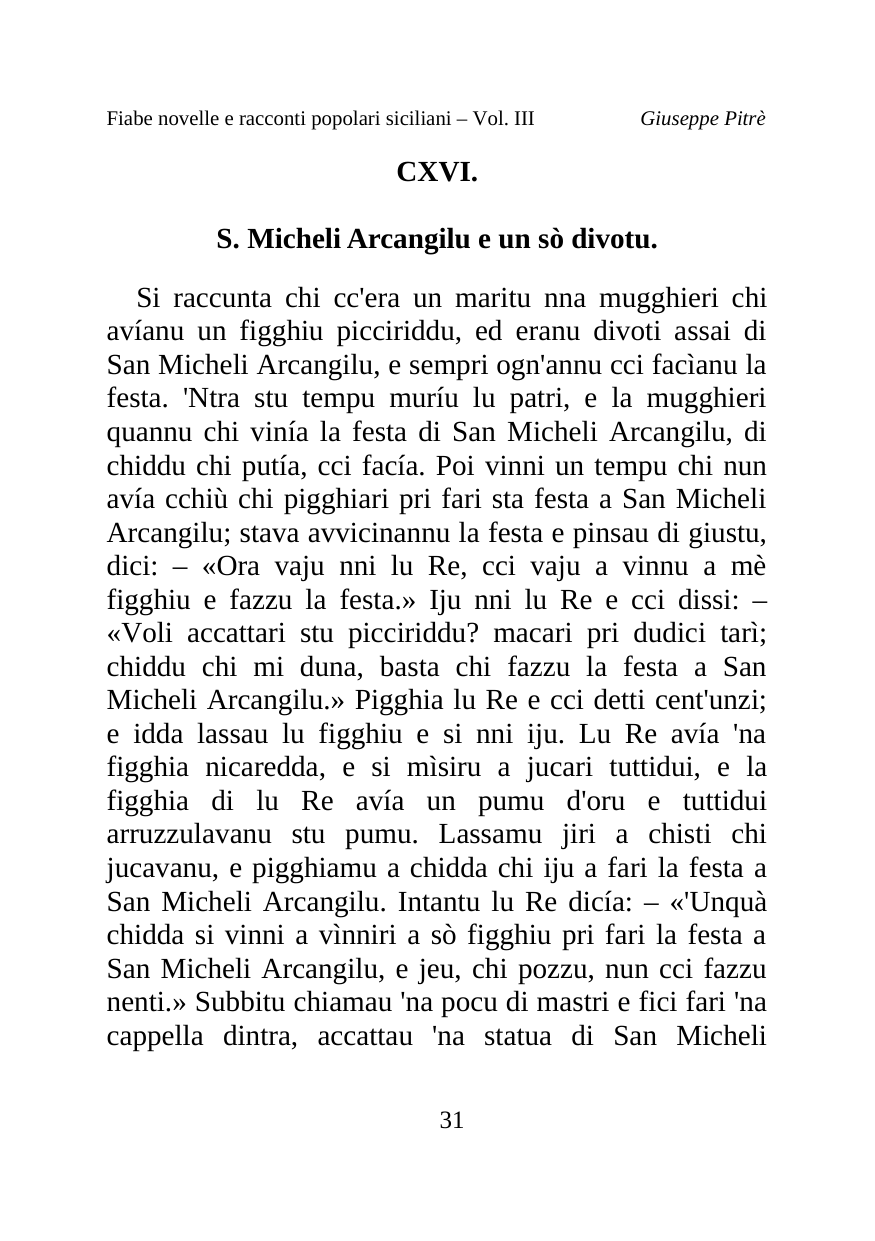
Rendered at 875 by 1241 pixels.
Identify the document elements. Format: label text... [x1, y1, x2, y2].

text Si raccunta chi cc'era un maritu nna mugghieri chi avíanu un figghiu picciriddu, ed eranu divoti assai di San Micheli Arcangilu, e sempri ogn'annu cci facìanu la festa. 'Ntra stu tempu muríu lu patri, e la mugghieri quannu chi vinía la festa di San Micheli Arcangilu, di chiddu chi putía, cci facía. Poi vinni un tempu chi nun avía cchiù chi pigghiari pri fari sta festa a San Micheli Arcangilu; stava avvicinannu la festa e pinsau di giustu, dici: – «Ora vaju nni lu Re, cci vaju a vinnu a mè figghiu e fazzu la festa.» Iju nni lu Re e cci dissi: – «Voli accattari stu picciriddu? macari pri dudici tarì; chiddu chi mi duna, basta chi fazzu la festa a San Micheli Arcangilu.» Pigghia lu Re e cci detti cent'unzi; e idda lassau lu figghiu e si nni iju. Lu Re avía 'na figghia nicaredda, e si mìsiru a jucari tuttidui, e la figghia di lu Re avía un pumu d'oru e tuttidui arruzzulavanu stu pumu. Lassamu jiri a chisti chi jucavanu, e pigghiamu a chidda chi iju a fari la festa a San Micheli Arcangilu. Intantu lu Re dicía: – «'Unquà chidda si vinni a vìnniri a sò figghiu pri fari la festa a San Micheli Arcangilu, e jeu, chi pozzu, nun cci fazzu nenti.» Subbitu chiamau 'na pocu di mastri e fici fari 'na cappella dintra, accattau 'na statua di San Micheli [106, 280, 768, 1051]
subtitle CXVI. S. Micheli Arcangilu e un sò divotu. [106, 154, 768, 255]
